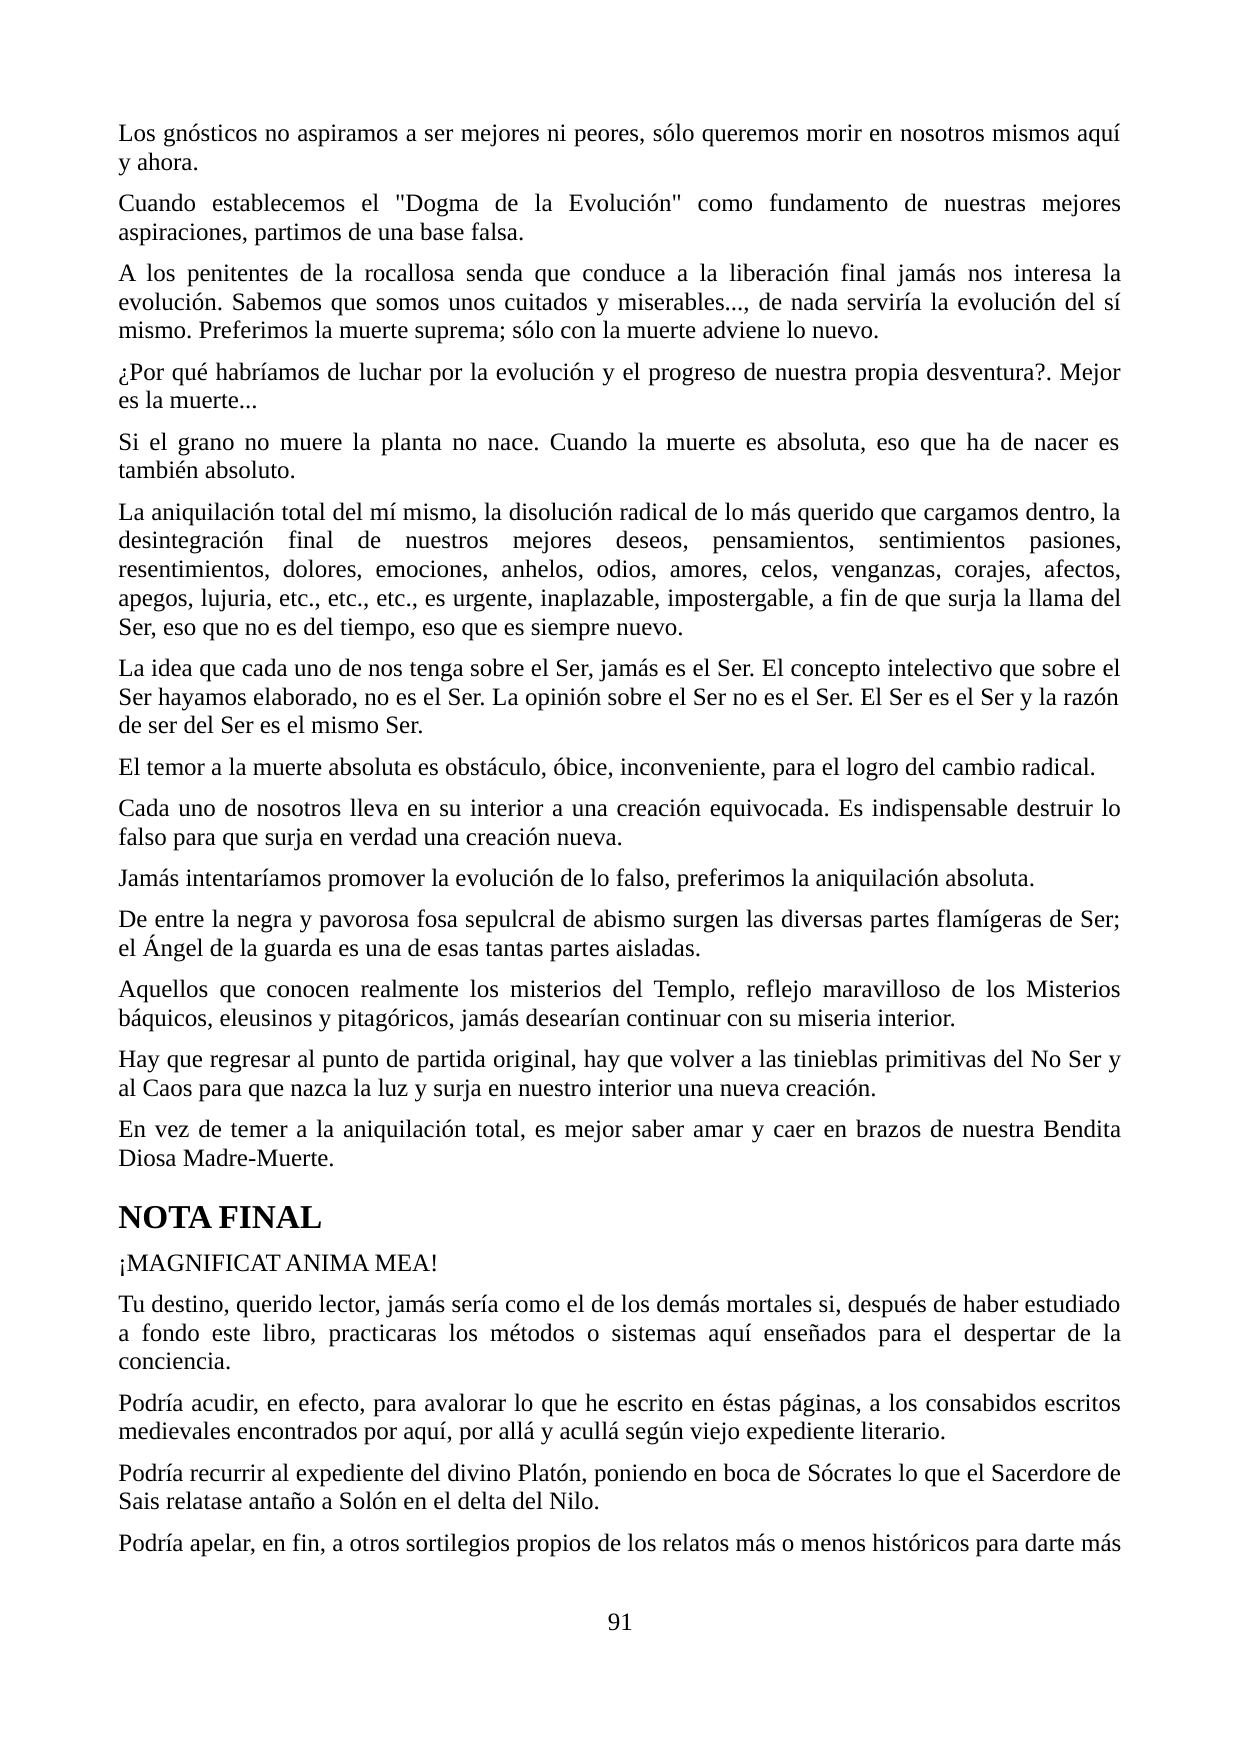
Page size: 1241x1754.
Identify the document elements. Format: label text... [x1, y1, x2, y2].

text De entre la negra y pavorosa fosa sepulcral de abismo surgen las diversas partes flamígeras de Ser; el Ángel de la guarda es una de esas tantas partes aisladas. [118, 904, 1122, 962]
text La aniquilación total del mí mismo, la disolución radical de lo más querido que cargamos dentro, la desintegración final de nuestros mejores deseos, pensamientos, sentimientos pasiones, resentimientos, dolores, emociones, anhelos, odios, amores, celos, venganzas, corajes, afectos, apegos, lujuria, etc., etc., etc., es urgente, inaplazable, impostergable, a fin de que surja la llama del Ser, eso que no es del tiempo, eso que es siempre nuevo. [118, 497, 1122, 641]
text Los gnósticos no aspiramos a ser mejores ni peores, sólo queremos morir en nosotros mismos aquí y ahora. [118, 118, 1122, 176]
text La idea que cada uno de nos tenga sobre el Ser, jamás es el Ser. El concepto intelectivo que sobre el Ser hayamos elaborado, no es el Ser. La opinión sobre el Ser no es el Ser. El Ser es el Ser y la razón de ser del Ser es el mismo Ser. [118, 653, 1122, 739]
text A los penitentes de la rocallosa senda que conduce a la liberación final jamás nos interesa la evolución. Sabemos que somos unos cuitados y miserables..., de nada serviría la evolución del sí mismo. Preferimos la muerte suprema; sólo con la muerte adviene lo nuevo. [118, 258, 1122, 344]
text Si el grano no muere la planta no nace. Cuando la muerte es absoluta, eso que ha de nacer es también absoluto. [118, 427, 1122, 484]
text Hay que regresar al punto de partida original, hay que volver a las tinieblas primitivas del No Ser y al Caos para que nazca la luz y surja en nuestro interior una nueva creación. [118, 1044, 1122, 1102]
text El temor a la muerte absoluta es obstáculo, óbice, inconveniente, para el logro del cambio radical. [118, 752, 1122, 781]
text Podría apelar, en fin, a otros sortilegios propios de los relatos más o menos históricos para darte más [118, 1528, 1122, 1556]
text ¡MAGNIFICAT ANIMA MEA! [118, 1248, 1122, 1276]
subtitle NOTA FINAL [118, 1197, 1122, 1235]
text Tu destino, querido lector, jamás sería como el de los demás mortales si, después de haber estudiado a fondo este libro, practicaras los métodos o sistemas aquí enseñados para el despertar de la conciencia. [118, 1289, 1122, 1375]
text Cada uno de nosotros lleva en su interior a una creación equivocada. Es indispensable destruir lo falso para que surja en verdad una creación nueva. [118, 793, 1122, 851]
text Cuando establecemos el "Dogma de la Evolución" como fundamento de nuestras mejores aspiraciones, partimos de una base falsa. [118, 188, 1122, 246]
text Podría acudir, en efecto, para avalorar lo que he escrito en éstas páginas, a los consabidos escritos medievales encontrados por aquí, por allá y acullá según viejo expediente literario. [118, 1388, 1122, 1445]
text Aquellos que conocen realmente los misterios del Templo, reflejo maravilloso de los Misterios báquicos, eleusinos y pitagóricos, jamás desearían continuar con su miseria interior. [118, 974, 1122, 1032]
text ¿Por qué habríamos de luchar por la evolución y el progreso de nuestra propia desventura?. Mejor es la muerte... [118, 357, 1122, 414]
text En vez de temer a la aniquilación total, es mejor saber amar y caer en brazos de nuestra Bendita Diosa Madre-Muerte. [118, 1114, 1122, 1172]
text Podría recurrir al expediente del divino Platón, poniendo en boca de Sócrates lo que el Sacerdore de Sais relatase antaño a Solón en el delta del Nilo. [118, 1458, 1122, 1515]
text Jamás intentaríamos promover la evolución de lo falso, preferimos la aniquilación absoluta. [118, 863, 1122, 892]
